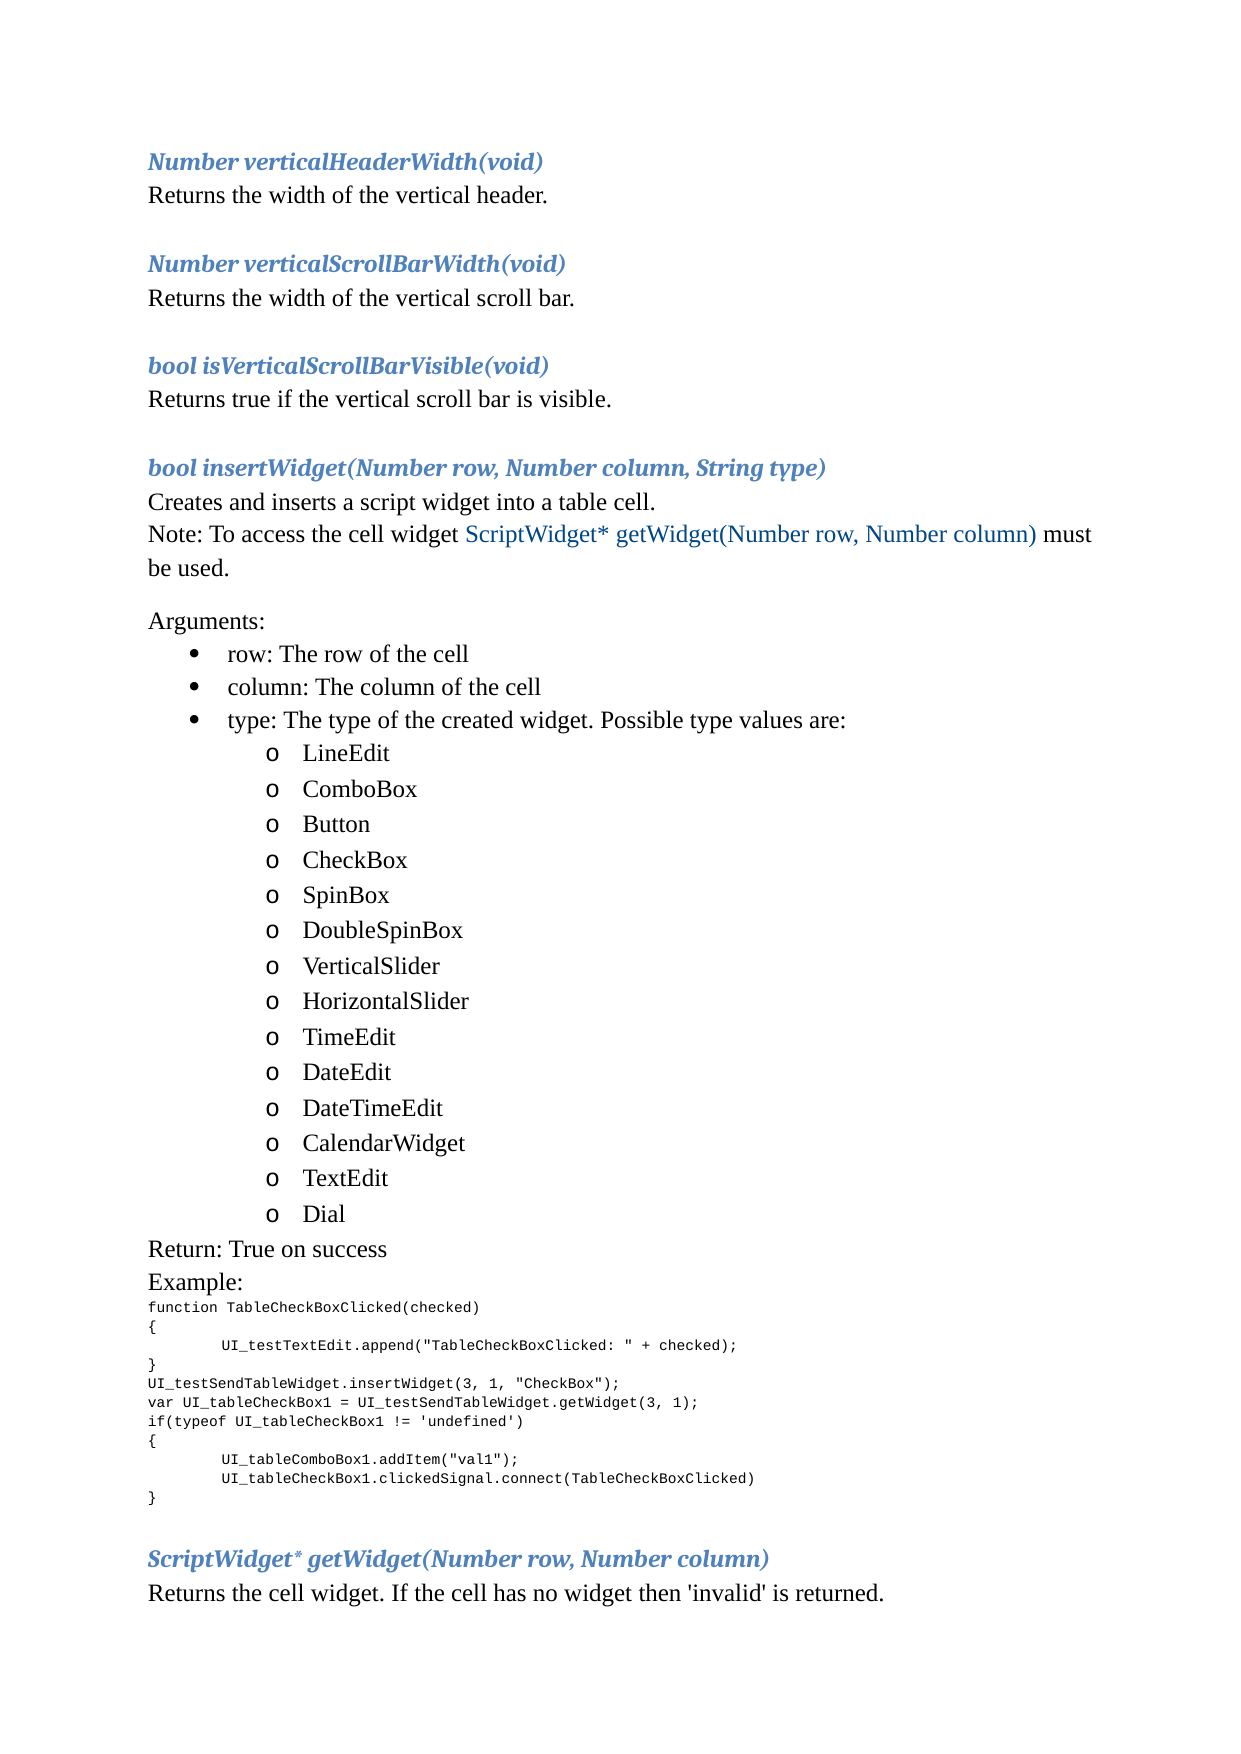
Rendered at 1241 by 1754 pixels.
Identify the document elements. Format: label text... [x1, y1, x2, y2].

list row: The row of the cell [190, 639, 1093, 668]
text } [148, 1357, 1093, 1374]
text UI_tableCheckBox1.clickedSignal.connect(TableCheckBoxClicked) [148, 1471, 1093, 1488]
text UI_testTextEdit.append("TableCheckBoxClicked: " + checked); [148, 1338, 1093, 1355]
list CheckBox [265, 845, 1093, 876]
subtitle Number verticalScrollBarWidth(void) [148, 249, 1093, 278]
list LineEdit [265, 738, 1093, 769]
text Arguments: [148, 606, 1093, 635]
list Dial [265, 1199, 1093, 1230]
list CalendarWidget [265, 1128, 1093, 1159]
list HorizontalSlider [265, 986, 1093, 1017]
text Returns true if the vertical scroll bar is visible. [148, 384, 1093, 413]
text } [148, 1490, 1093, 1507]
text { [148, 1433, 1093, 1450]
list TextEdit [265, 1163, 1093, 1194]
list Button [265, 809, 1093, 840]
text if(typeof UI_tableCheckBox1 != 'undefined') [148, 1414, 1093, 1431]
list TimeEdit [265, 1022, 1093, 1053]
list ComboBox [265, 774, 1093, 805]
text Creates and inserts a script widget into a table cell. [148, 487, 1093, 515]
text Example: [148, 1267, 1093, 1296]
list SpinBox [265, 880, 1093, 911]
subtitle bool isVerticalScrollBarVisible(void) [148, 352, 1093, 380]
text Returns the width of the vertical scroll bar. [148, 283, 1093, 311]
list type: The type of the created widget. Possible type values are: [190, 706, 1093, 734]
subtitle ScriptWidget* getWidget(Number row, Number column) [148, 1545, 1093, 1574]
text Returns the cell widget. If the cell has no widget then 'invalid' is returned. [148, 1578, 1093, 1607]
list DateEdit [265, 1057, 1093, 1088]
list DateTimeEdit [265, 1093, 1093, 1123]
text { [148, 1319, 1093, 1336]
subtitle bool insertWidget(Number row, Number column, String type) [148, 453, 1093, 482]
list DoubleSpinBox [265, 916, 1093, 946]
text var UI_tableCheckBox1 = UI_testSendTableWidget.getWidget(3, 1); [148, 1395, 1093, 1412]
text Return: True on success [148, 1234, 1093, 1263]
subtitle Number verticalHeaderWidth(void) [148, 148, 1093, 176]
text Note: To access the cell widget ScriptWidget* getWidget(Number row, Number column) must be used. [148, 519, 1093, 581]
text Returns the width of the vertical header. [148, 181, 1093, 209]
list column: The column of the cell [190, 672, 1093, 701]
text UI_testSendTableWidget.insertWidget(3, 1, "CheckBox"); [148, 1376, 1093, 1393]
text UI_tableComboBox1.addItem("val1"); [148, 1452, 1093, 1469]
text function TableCheckBoxClicked(checked) [148, 1300, 1093, 1317]
list VerticalSlider [265, 951, 1093, 982]
